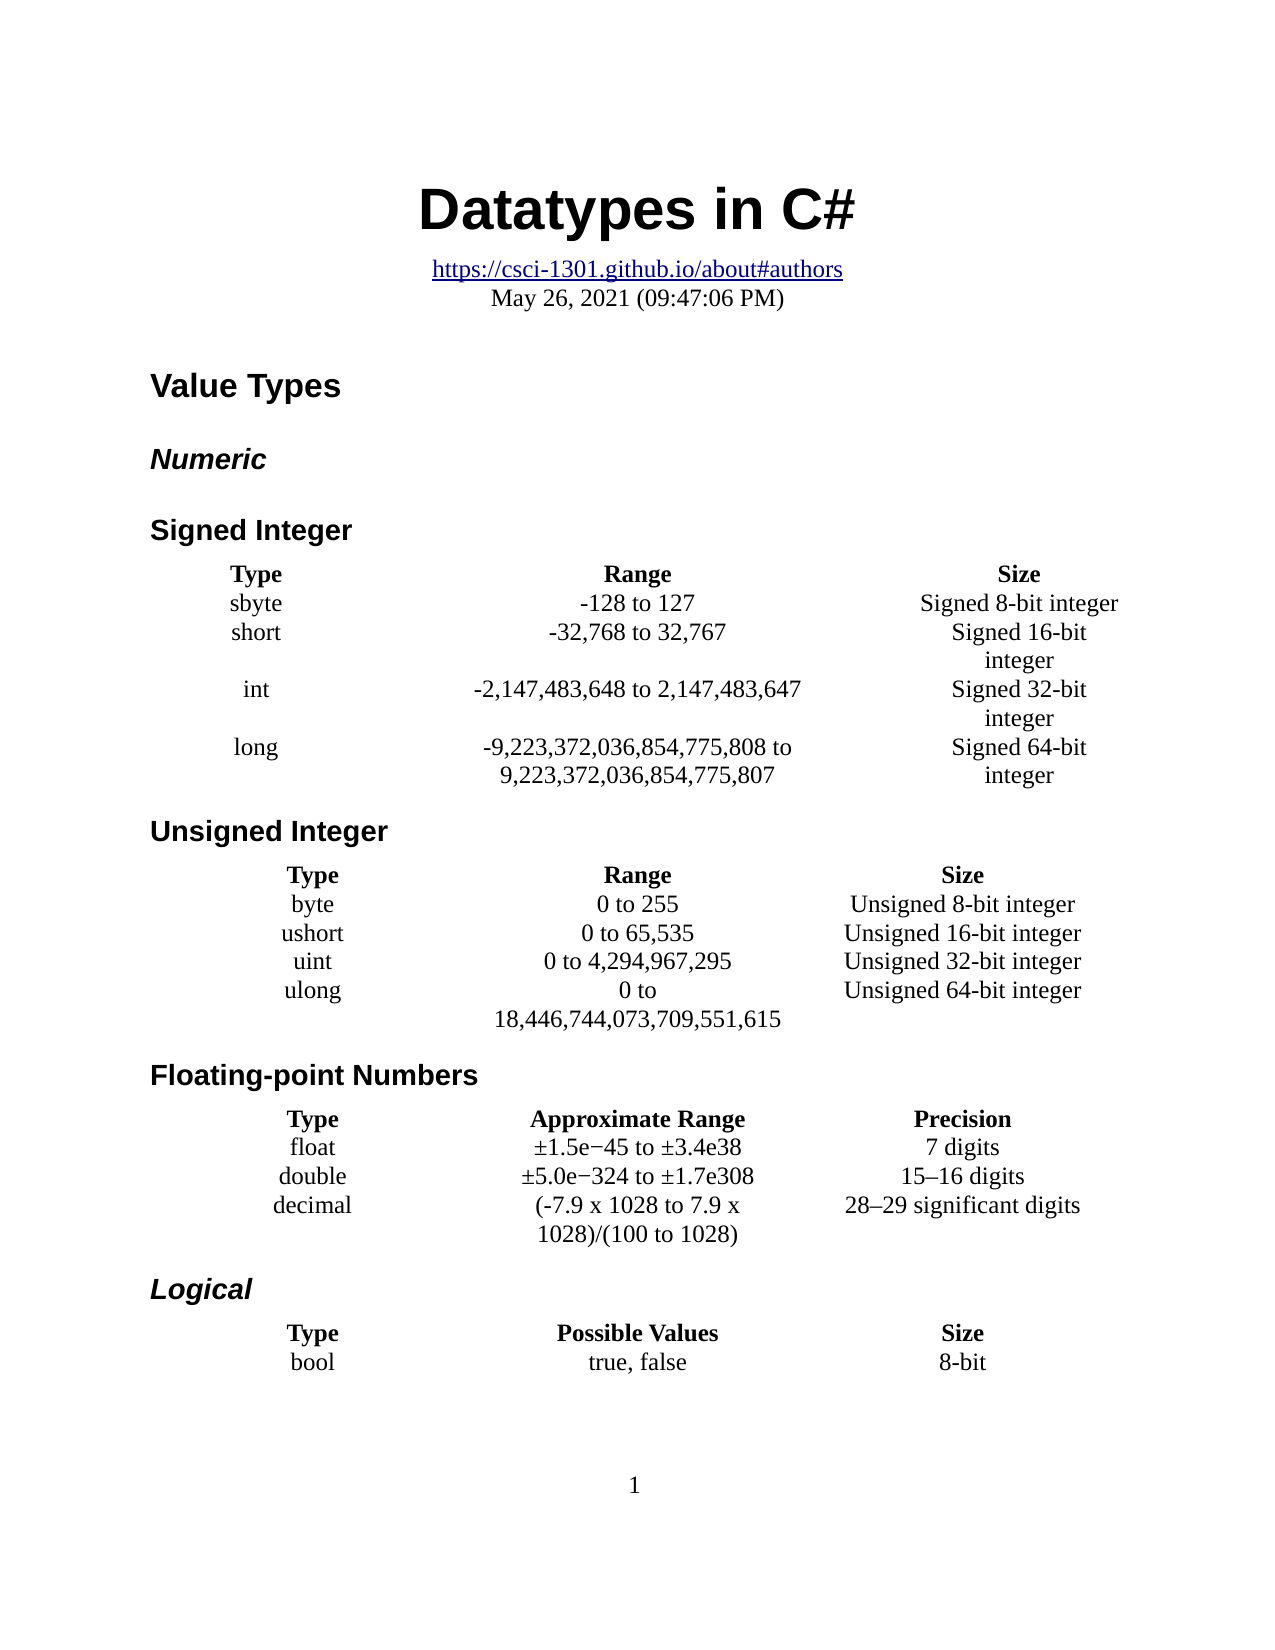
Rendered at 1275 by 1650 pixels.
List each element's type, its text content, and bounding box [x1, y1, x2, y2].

text https://csci-1301.github.io/about#authors [150, 254, 1125, 283]
table_cell -128 to 127 [362, 588, 913, 617]
table_header Size [800, 1319, 1125, 1347]
table_cell 7 digits [800, 1133, 1125, 1161]
table_cell 28–29 significant digits [800, 1190, 1125, 1247]
table_cell decimal [150, 1190, 475, 1247]
table_cell bool [150, 1347, 475, 1376]
table_cell ushort [150, 918, 475, 946]
table_cell ulong [150, 975, 475, 1033]
table_cell Signed 8-bit integer [913, 588, 1125, 617]
table_cell sbyte [150, 588, 362, 617]
table_cell Signed 32-bit integer [913, 674, 1125, 732]
table_cell Signed 64-bit integer [913, 732, 1125, 789]
title Datatypes in C# [150, 175, 1125, 242]
table_header Range [475, 860, 800, 889]
table_cell 0 to 255 [475, 889, 800, 918]
subtitle Numeric [150, 442, 1125, 476]
table_cell ±5.0e−324 to ±1.7e308 [475, 1161, 800, 1190]
table_cell -2,147,483,648 to 2,147,483,647 [362, 674, 913, 732]
table_header Type [150, 1319, 475, 1347]
text May 26, 2021 (09:47:06 PM) [150, 283, 1125, 312]
subtitle Value Types [150, 366, 1125, 404]
table_cell Unsigned 64-bit integer [800, 975, 1125, 1033]
table_cell Unsigned 32-bit integer [800, 946, 1125, 975]
table_cell float [150, 1133, 475, 1161]
table_header Size [800, 860, 1125, 889]
table_cell Signed 16-bit integer [913, 617, 1125, 674]
table_header Possible Values [475, 1319, 800, 1347]
table_cell byte [150, 889, 475, 918]
table_cell true, false [475, 1347, 800, 1376]
table_cell -32,768 to 32,767 [362, 617, 913, 674]
table_cell int [150, 674, 362, 732]
table_cell 0 to 65,535 [475, 918, 800, 946]
table_cell (-7.9 x 1028 to 7.9 x 1028)/(100 to 1028) [475, 1190, 800, 1247]
table_cell long [150, 732, 362, 789]
table_cell 8-bit [800, 1347, 1125, 1376]
table_cell 15–16 digits [800, 1161, 1125, 1190]
table_header Type [150, 559, 362, 588]
table_cell short [150, 617, 362, 674]
table_cell Unsigned 16-bit integer [800, 918, 1125, 946]
table_header Range [362, 559, 913, 588]
table_header Size [913, 559, 1125, 588]
subtitle Signed Integer [150, 513, 1125, 547]
table_cell double [150, 1161, 475, 1190]
table_header Precision [800, 1104, 1125, 1132]
table_cell uint [150, 946, 475, 975]
table_header Approximate Range [475, 1104, 800, 1132]
table_header Type [150, 1104, 475, 1132]
table_cell -9,223,372,036,854,775,808 to 9,223,372,036,854,775,807 [362, 732, 913, 789]
table_cell Unsigned 8-bit integer [800, 889, 1125, 918]
subtitle Logical [150, 1272, 1125, 1306]
table_cell ±1.5e−45 to ±3.4e38 [475, 1133, 800, 1161]
table_cell 0 to 18,446,744,073,709,551,615 [475, 975, 800, 1033]
subtitle Floating-point Numbers [150, 1058, 1125, 1091]
subtitle Unsigned Integer [150, 814, 1125, 848]
table_cell 0 to 4,294,967,295 [475, 946, 800, 975]
table_header Type [150, 860, 475, 889]
